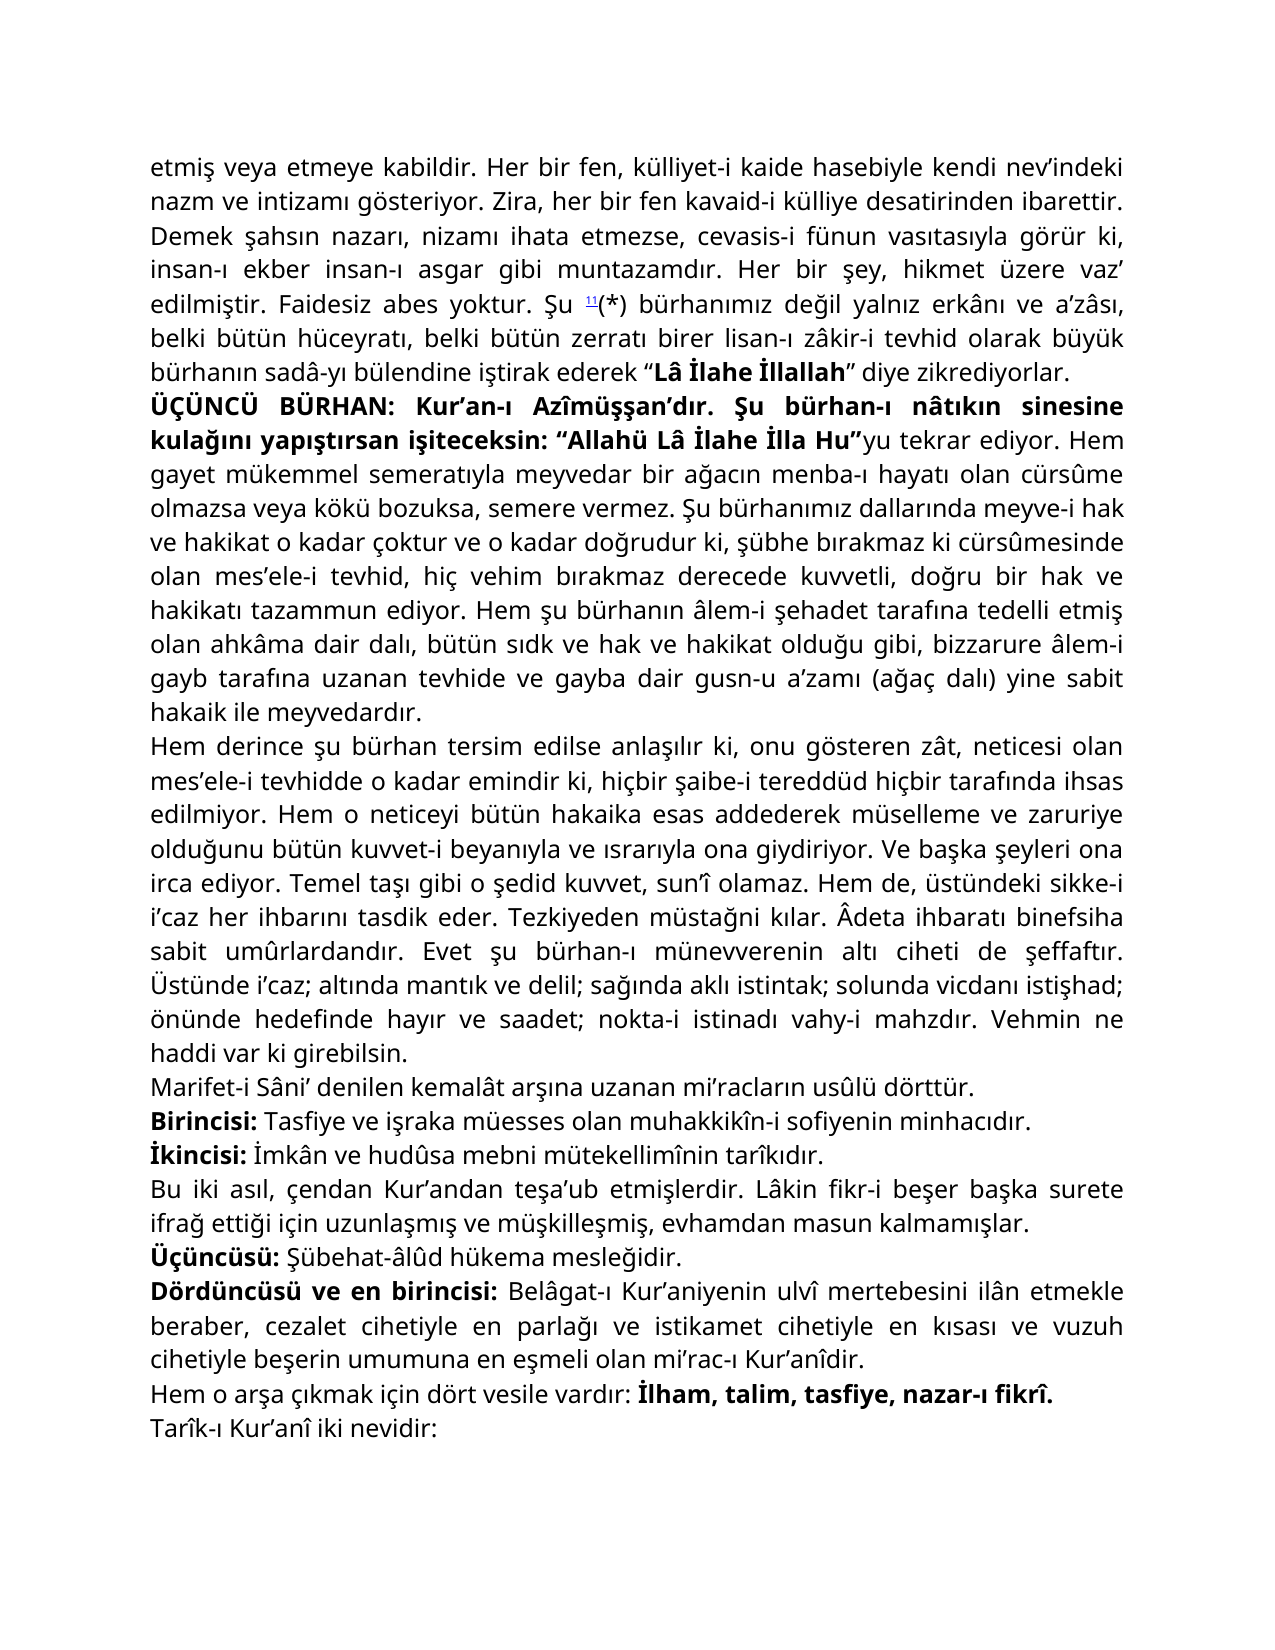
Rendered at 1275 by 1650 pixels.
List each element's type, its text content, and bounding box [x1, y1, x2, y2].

text ÜÇÜNCÜ BÜRHAN: Kur’an-ı Azîmüşşan’dır. Şu bürhan-ı nâtıkın sinesine kulağını yapıştırsan işiteceksin: “Allahü Lâ İlahe İlla Hu”yu tekrar ediyor. Hem gayet mükemmel semeratıyla meyvedar bir ağacın menba-ı hayatı olan cürsûme olmazsa veya kökü bozuksa, semere vermez. Şu bürhanımız dallarında meyve-i hak ve hakikat o kadar çoktur ve o kadar doğrudur ki, şübhe bırakmaz ki cürsûmesinde olan mes’ele-i tevhid, hiç vehim bırakmaz derecede kuvvetli, doğru bir hak ve hakikatı tazammun ediyor. Hem şu bürhanın âlem-i şehadet tarafına tedelli etmiş olan ahkâma dair dalı, bütün sıdk ve hak ve hakikat olduğu gibi, bizzarure âlem-i gayb tarafına uzanan tevhide ve gayba dair gusn-u a’zamı (ağaç dalı) yine sabit hakaik ile meyvedardır. [150, 388, 1125, 729]
text İkincisi: İmkân ve hudûsa mebni mütekellimînin tarîkıdır. [150, 1138, 1125, 1172]
text Marifet-i Sâni’ denilen kemalât arşına uzanan mi’racların usûlü dörttür. [150, 1070, 1125, 1104]
text etmiş veya etmeye kabildir. Her bir fen, külliyet-i kaide hasebiyle kendi nev’indeki nazm ve intizamı gösteriyor. Zira, her bir fen kavaid-i külliye desatirinden ibarettir. Demek şahsın nazarı, nizamı ihata etmezse, cevasis-i fünun vasıtasıyla görür ki, insan-ı ekber insan-ı asgar gibi muntazamdır. Her bir şey, hikmet üzere vaz’ edilmiştir. Faidesiz abes yoktur. Şu 11(*) bürhanımız değil yalnız erkânı ve a’zâsı, belki bütün hüceyratı, belki bütün zerratı birer lisan-ı zâkir-i tevhid olarak büyük bürhanın sadâ-yı bülendine iştirak ederek “Lâ İlahe İllallah” diye zikrediyorlar. [150, 150, 1125, 388]
text Üçüncüsü: Şübehat-âlûd hükema mesleğidir. [150, 1240, 1125, 1274]
text Bu iki asıl, çendan Kur’andan teşa’ub etmişlerdir. Lâkin fikr-i beşer başka surete ifrağ ettiği için uzunlaşmış ve müşkilleşmiş, evhamdan masun kalmamışlar. [150, 1172, 1125, 1240]
text Hem derince şu bürhan tersim edilse anlaşılır ki, onu gösteren zât, neticesi olan mes’ele-i tevhidde o kadar emindir ki, hiçbir şaibe-i tereddüd hiçbir tarafında ihsas edilmiyor. Hem o neticeyi bütün hakaika esas addederek müselleme ve zaruriye olduğunu bütün kuvvet-i beyanıyla ve ısrarıyla ona giydiriyor. Ve başka şeyleri ona irca ediyor. Temel taşı gibi o şedid kuvvet, sun’î olamaz. Hem de, üstündeki sikke-i i’caz her ihbarını tasdik eder. Tezkiyeden müstağni kılar. Âdeta ihbaratı binefsiha sabit umûrlardandır. Evet şu bürhan-ı münevverenin altı ciheti de şeffaftır. Üstünde i’caz; altında mantık ve delil; sağında aklı istintak; solunda vicdanı istişhad; önünde hedefinde hayır ve saadet; nokta-i istinadı vahy-i mahzdır. Vehmin ne haddi var ki girebilsin. [150, 729, 1125, 1070]
text Dördüncüsü ve en birincisi: Belâgat-ı Kur’aniyenin ulvî mertebesini ilân etmekle beraber, cezalet cihetiyle en parlağı ve istikamet cihetiyle en kısası ve vuzuh cihetiyle beşerin umumuna en eşmeli olan mi’rac-ı Kur’anîdir. [150, 1274, 1125, 1376]
text Tarîk-ı Kur’anî iki nevidir: [150, 1410, 1125, 1444]
text Birincisi: Tasfiye ve işraka müesses olan muhakkikîn-i sofiyenin minhacıdır. [150, 1104, 1125, 1138]
text Hem o arşa çıkmak için dört vesile vardır: İlham, talim, tasfiye, nazar-ı fikrî. [150, 1376, 1125, 1410]
